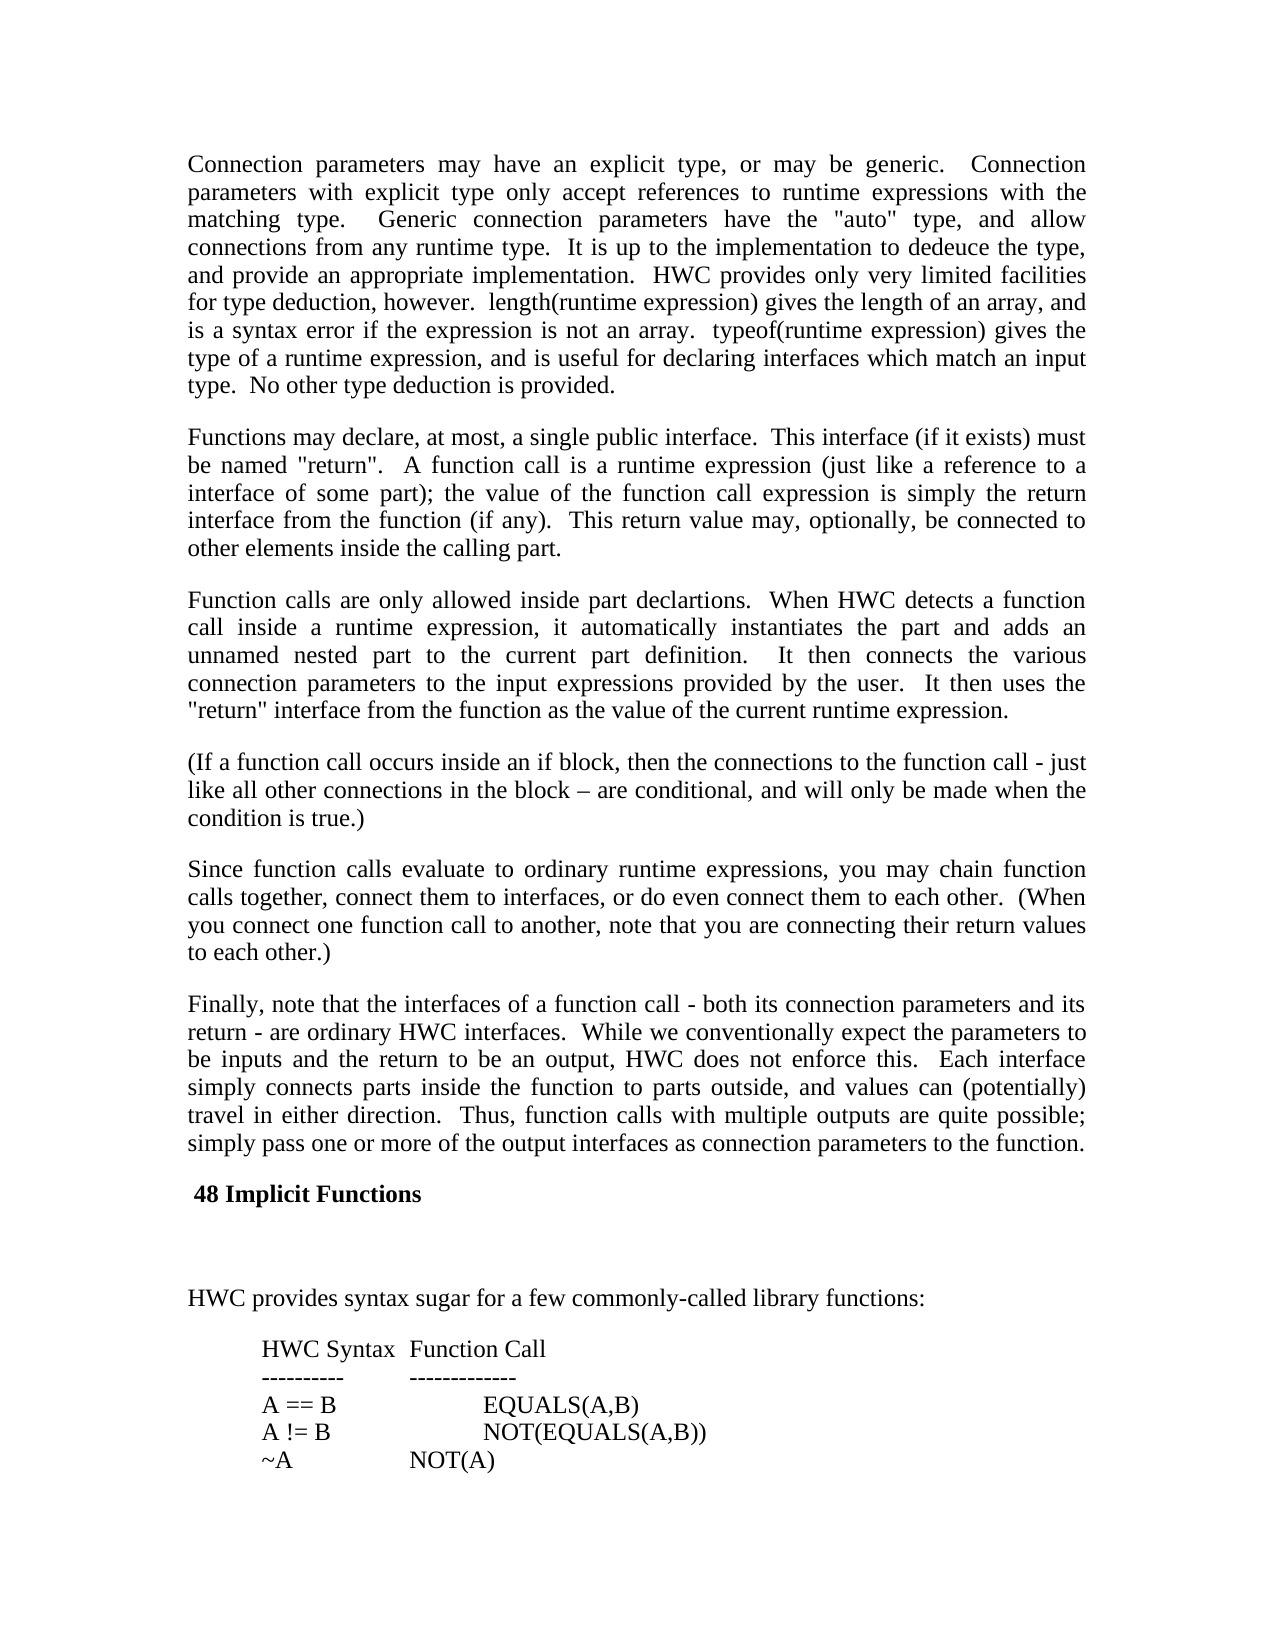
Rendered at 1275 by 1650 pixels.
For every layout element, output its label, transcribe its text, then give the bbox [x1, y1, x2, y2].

text (If a function call occurs inside an if block, then the connections to the function call - just like all other connections in the block – are conditional, and will only be made when the condition is true.) [187, 748, 1087, 831]
text Functions may declare, at most, a single public interface. This interface (if it exists) must be named "return". A function call is a runtime expression (just like a reference to a interface of some part); the value of the function call expression is simply the return interface from the function (if any). This return value may, optionally, be connected to other elements inside the calling part. [187, 423, 1087, 562]
text Finally, note that the interfaces of a function call - both its connection parameters and its return - are ordinary HWC interfaces. While we conventionally expect the parameters to be inputs and the return to be an output, HWC does not enforce this. Each interface simply connects parts inside the function to parts outside, and values can (potentially) travel in either direction. Thus, function calls with multiple outputs are quite possible; simply pass one or more of the output interfaces as connection parameters to the function. [187, 990, 1087, 1156]
text HWC provides syntax sugar for a few commonly-called library functions: [187, 1284, 1087, 1311]
text HWC Syntax Function Call ---------- ------------- A == B EQUALS(A,B) A != B NOT(EQUALS(A,B)) ~A NOT(A) [187, 1335, 1087, 1474]
text Connection parameters may have an explicit type, or may be generic. Connection parameters with explicit type only accept references to runtime expressions with the matching type. Generic connection parameters have the "auto" type, and allow connections from any runtime type. It is up to the implementation to dedeuce the type, and provide an appropriate implementation. HWC provides only very limited facilities for type deduction, however. length(runtime expression) gives the length of an array, and is a syntax error if the expression is not an array. typeof(runtime expression) gives the type of a runtime expression, and is useful for declaring interfaces which match an input type. No other type deduction is provided. [187, 150, 1087, 399]
list Implicit Functions [187, 1180, 1087, 1208]
text Since function calls evaluate to ordinary runtime expressions, you may chain function calls together, connect them to interfaces, or do even connect them to each other. (When you connect one function call to another, note that you are connecting their return values to each other.) [187, 855, 1087, 966]
text Function calls are only allowed inside part declartions. When HWC detects a function call inside a runtime expression, it automatically instantiates the part and adds an unnamed nested part to the current part definition. It then connects the various connection parameters to the input expressions provided by the user. It then uses the "return" interface from the function as the value of the current runtime expression. [187, 586, 1087, 724]
